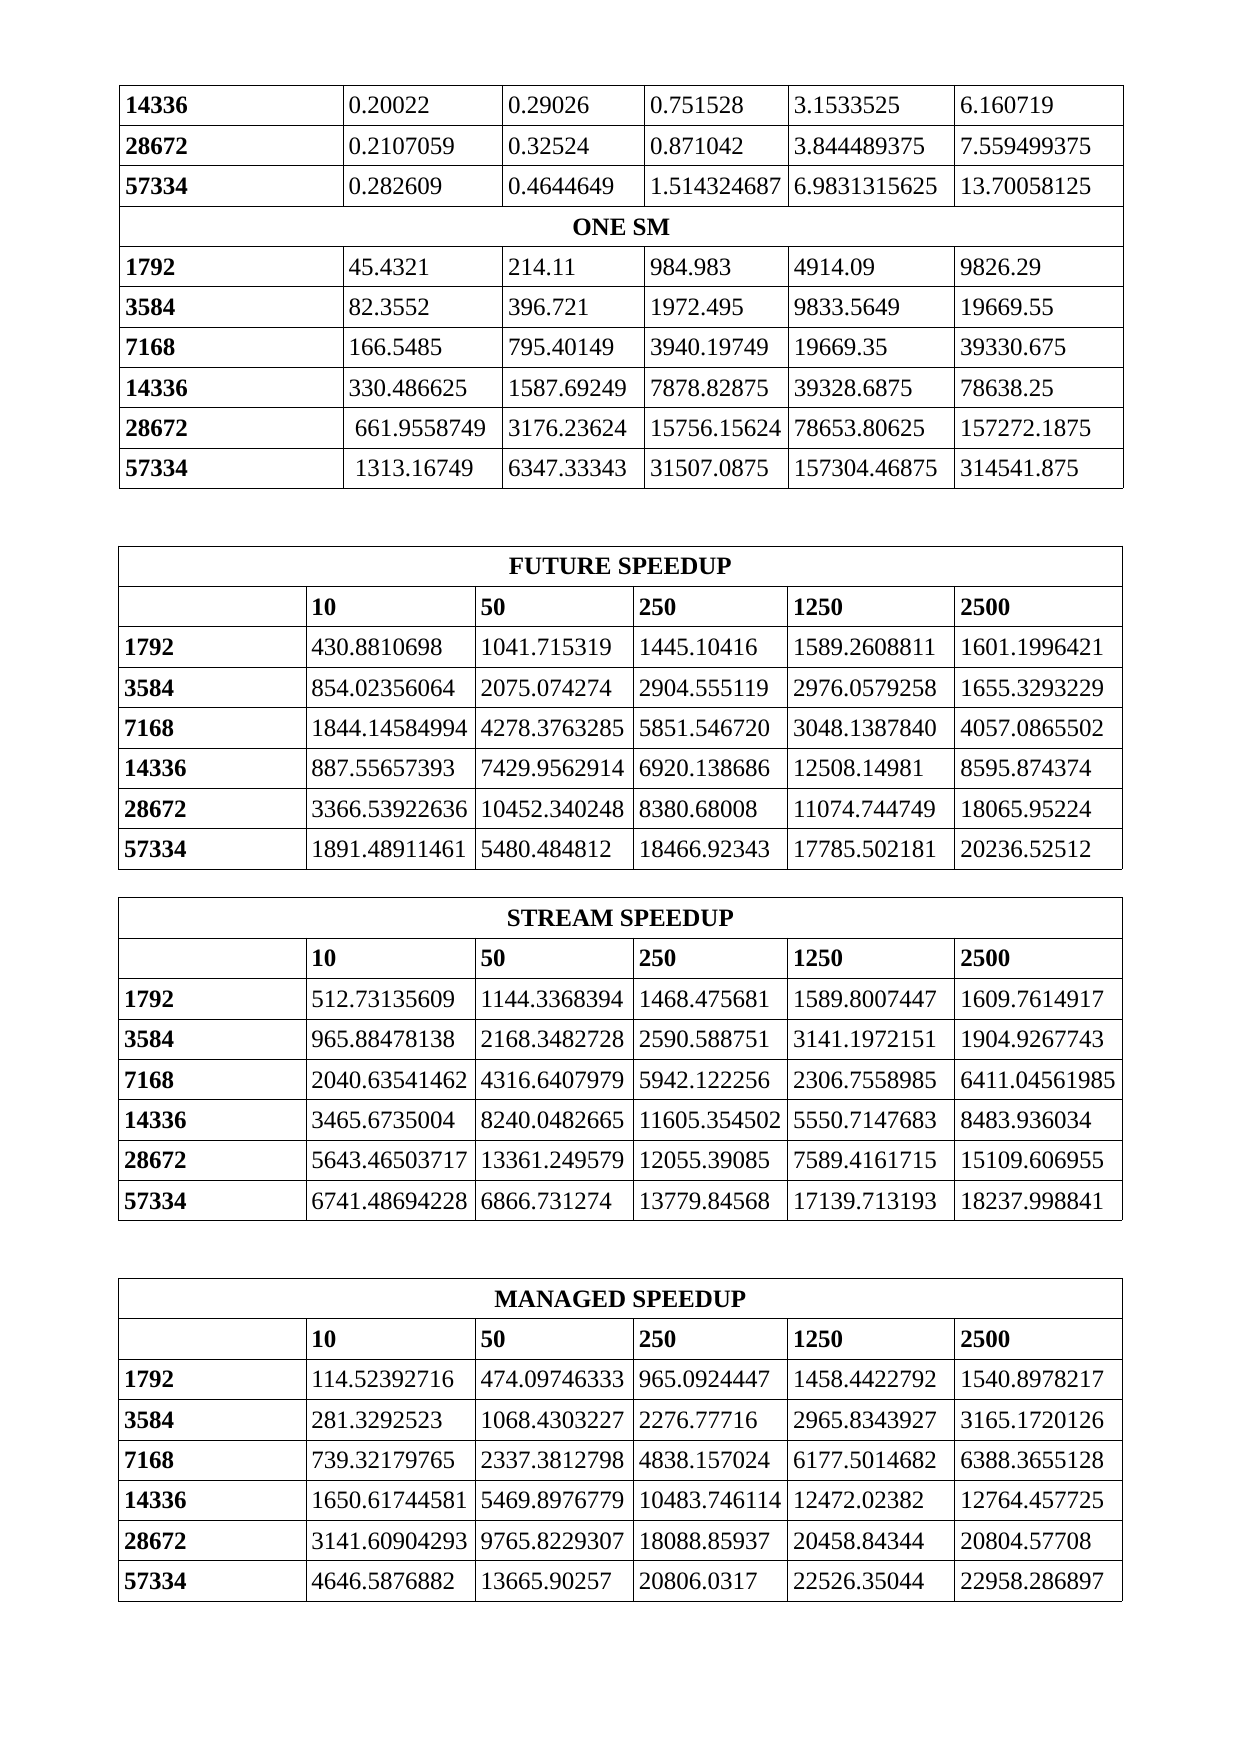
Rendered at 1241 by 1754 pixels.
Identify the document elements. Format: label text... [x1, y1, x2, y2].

table_cell 10452.340248 [476, 789, 633, 828]
table_cell 1792 [119, 1360, 306, 1399]
table_cell 57334 [120, 449, 343, 488]
table_cell 2075.074274 [476, 668, 633, 707]
table_cell 2306.7558985 [788, 1060, 954, 1099]
table_cell 1891.48911461 [307, 829, 475, 868]
table_cell 1792 [119, 627, 306, 667]
table_cell 2500 [955, 939, 1122, 978]
table_cell 1250 [788, 1319, 954, 1358]
table_cell 7168 [120, 328, 343, 367]
table_cell 0.32524 [503, 126, 644, 165]
table_cell 5550.7147683 [788, 1100, 954, 1139]
table_cell 114.52392716 [307, 1360, 475, 1399]
table_cell 11605.354502 [634, 1100, 787, 1139]
table_cell 28672 [119, 1521, 306, 1560]
table_cell 9826.29 [955, 247, 1123, 286]
table_cell 4278.3763285 [476, 708, 633, 747]
table_cell 314541.875 [955, 449, 1123, 488]
table_cell 166.5485 [344, 328, 502, 367]
table_cell 157304.46875 [789, 449, 954, 488]
table_cell 18466.92343 [634, 829, 787, 868]
table_cell 12055.39085 [634, 1141, 787, 1180]
table_cell 17785.502181 [788, 829, 954, 868]
table_cell 3176.23624 [503, 408, 644, 448]
table_cell 7168 [119, 1441, 306, 1480]
table_cell 10 [307, 939, 475, 978]
table_cell 13779.84568 [634, 1181, 787, 1220]
table_cell 0.29026 [503, 86, 644, 125]
table_cell 7878.82875 [645, 368, 788, 407]
table_cell 3141.60904293 [307, 1521, 475, 1560]
table_cell 12508.14981 [788, 749, 954, 788]
table_cell 57334 [119, 829, 306, 868]
table_cell 0.282609 [344, 166, 502, 206]
table_cell 57334 [119, 1561, 306, 1601]
table_cell 1904.9267743 [955, 1020, 1122, 1059]
table_cell 965.0924447 [634, 1360, 787, 1399]
table_cell 19669.55 [955, 287, 1123, 327]
table_cell 45.4321 [344, 247, 502, 286]
table_cell 7429.9562914 [476, 749, 633, 788]
table_cell 6.9831315625 [789, 166, 954, 206]
table_cell 0.871042 [645, 126, 788, 165]
table_cell 8483.936034 [955, 1100, 1122, 1139]
table_cell 0.2107059 [344, 126, 502, 165]
table_cell 20458.84344 [788, 1521, 954, 1560]
table_cell 1144.3368394 [476, 979, 633, 1019]
table_cell 18088.85937 [634, 1521, 787, 1560]
table_cell 1041.715319 [476, 627, 633, 667]
table_cell 28672 [119, 1141, 306, 1180]
table_cell 28672 [119, 789, 306, 828]
table_cell 3141.1972151 [788, 1020, 954, 1059]
table_cell 854.02356064 [307, 668, 475, 707]
table_cell 1844.14584994 [307, 708, 475, 747]
table_cell 50 [476, 1319, 633, 1358]
table_cell 1445.10416 [634, 627, 787, 667]
table_cell 22526.35044 [788, 1561, 954, 1601]
table_cell 6920.138686 [634, 749, 787, 788]
table_cell 5643.46503717 [307, 1141, 475, 1180]
table_cell 3165.1720126 [955, 1400, 1122, 1439]
table_cell 39330.675 [955, 328, 1123, 367]
table_cell 1540.8978217 [955, 1360, 1122, 1399]
table_cell 39328.6875 [789, 368, 954, 407]
table_cell 739.32179765 [307, 1441, 475, 1480]
table_cell 57334 [120, 166, 343, 206]
table_cell 3048.1387840 [788, 708, 954, 747]
table_cell 2500 [955, 587, 1122, 626]
table_cell 14336 [119, 749, 306, 788]
table_cell 10 [307, 587, 475, 626]
table_cell 1792 [120, 247, 343, 286]
table_cell 12764.457725 [955, 1481, 1122, 1520]
table_cell 250 [634, 939, 787, 978]
table_cell 396.721 [503, 287, 644, 327]
table_cell 3.844489375 [789, 126, 954, 165]
table_cell 78653.80625 [789, 408, 954, 448]
table_cell 31507.0875 [645, 449, 788, 488]
table_cell 4646.5876882 [307, 1561, 475, 1601]
table_cell 6866.731274 [476, 1181, 633, 1220]
table_cell 1250 [788, 939, 954, 978]
table_cell 57334 [119, 1181, 306, 1220]
table_cell 11074.744749 [788, 789, 954, 828]
table_cell 157272.1875 [955, 408, 1123, 448]
table_cell 1650.61744581 [307, 1481, 475, 1520]
table_cell 12472.02382 [788, 1481, 954, 1520]
table_cell 0.751528 [645, 86, 788, 125]
table_cell 20804.57708 [955, 1521, 1122, 1560]
table_cell 2976.0579258 [788, 668, 954, 707]
table_cell 512.73135609 [307, 979, 475, 1019]
table_cell 50 [476, 587, 633, 626]
table_cell 965.88478138 [307, 1020, 475, 1059]
table_cell 6388.3655128 [955, 1441, 1122, 1480]
table_cell 1972.495 [645, 287, 788, 327]
table_cell 5480.484812 [476, 829, 633, 868]
table_cell 984.983 [645, 247, 788, 286]
table_cell 1655.3293229 [955, 668, 1122, 707]
table_cell 3584 [120, 287, 343, 327]
table_cell 20236.52512 [955, 829, 1122, 868]
table_cell ONE SM [120, 207, 1123, 246]
table_cell 2500 [955, 1319, 1122, 1358]
table_cell 13.70058125 [955, 166, 1123, 206]
table_cell 6347.33343 [503, 449, 644, 488]
table_cell 19669.35 [789, 328, 954, 367]
table_cell 14336 [120, 368, 343, 407]
table_cell 14336 [119, 1481, 306, 1520]
table_cell 7.559499375 [955, 126, 1123, 165]
table_cell 1458.4422792 [788, 1360, 954, 1399]
table_cell 7589.4161715 [788, 1141, 954, 1180]
table_cell 1589.2608811 [788, 627, 954, 667]
table_cell 10483.746114 [634, 1481, 787, 1520]
table_cell 18065.95224 [955, 789, 1122, 828]
table_cell 1587.69249 [503, 368, 644, 407]
table_cell 6741.48694228 [307, 1181, 475, 1220]
table_cell 2904.555119 [634, 668, 787, 707]
table_cell 78638.25 [955, 368, 1123, 407]
table_cell 28672 [120, 126, 343, 165]
table_cell 1068.4303227 [476, 1400, 633, 1439]
table_cell 3366.53922636 [307, 789, 475, 828]
table_cell 6411.04561985 [955, 1060, 1122, 1099]
table_cell 3584 [119, 1400, 306, 1439]
table_cell 9765.8229307 [476, 1521, 633, 1560]
table_cell 1589.8007447 [788, 979, 954, 1019]
table_cell 13665.90257 [476, 1561, 633, 1601]
table_cell 887.55657393 [307, 749, 475, 788]
table_cell 1601.1996421 [955, 627, 1122, 667]
table_cell 50 [476, 939, 633, 978]
table_cell 20806.0317 [634, 1561, 787, 1601]
table_cell 214.11 [503, 247, 644, 286]
table_cell 15756.15624 [645, 408, 788, 448]
table_header MANAGED SPEEDUP [119, 1279, 1122, 1318]
table_cell [119, 1319, 306, 1358]
table_cell 2168.3482728 [476, 1020, 633, 1059]
table_cell 2590.588751 [634, 1020, 787, 1059]
table_cell 3584 [119, 1020, 306, 1059]
table_cell 3.1533525 [789, 86, 954, 125]
table_cell 474.09746333 [476, 1360, 633, 1399]
table_cell 15109.606955 [955, 1141, 1122, 1180]
table_cell 0.4644649 [503, 166, 644, 206]
table_header FUTURE SPEEDUP [119, 547, 1122, 586]
table_cell 1609.7614917 [955, 979, 1122, 1019]
table_header STREAM SPEEDUP [119, 898, 1122, 938]
table_cell 330.486625 [344, 368, 502, 407]
table_cell 1.514324687 [645, 166, 788, 206]
table_cell 13361.249579 [476, 1141, 633, 1180]
table_cell 4316.6407979 [476, 1060, 633, 1099]
table_cell 6177.5014682 [788, 1441, 954, 1480]
table_cell 661.9558749 [344, 408, 502, 448]
table_cell 2337.3812798 [476, 1441, 633, 1480]
table_cell 250 [634, 1319, 787, 1358]
table_cell 9833.5649 [789, 287, 954, 327]
table_cell 1313.16749 [344, 449, 502, 488]
table_cell 8595.874374 [955, 749, 1122, 788]
table_cell 6.160719 [955, 86, 1123, 125]
table_cell 430.8810698 [307, 627, 475, 667]
table_cell 2276.77716 [634, 1400, 787, 1439]
table_cell 7168 [119, 708, 306, 747]
table_cell 1250 [788, 587, 954, 626]
table_cell 4914.09 [789, 247, 954, 286]
table_cell 3940.19749 [645, 328, 788, 367]
table_cell 5469.8976779 [476, 1481, 633, 1520]
table_cell 2965.8343927 [788, 1400, 954, 1439]
table_cell 795.40149 [503, 328, 644, 367]
table_cell 5851.546720 [634, 708, 787, 747]
table_cell 8380.68008 [634, 789, 787, 828]
table_cell 4838.157024 [634, 1441, 787, 1480]
table_cell 250 [634, 587, 787, 626]
table_cell 281.3292523 [307, 1400, 475, 1439]
table_cell 5942.122256 [634, 1060, 787, 1099]
table_cell 7168 [119, 1060, 306, 1099]
table_cell 10 [307, 1319, 475, 1358]
table_cell 18237.998841 [955, 1181, 1122, 1220]
table_cell 28672 [120, 408, 343, 448]
table_cell 0.20022 [344, 86, 502, 125]
table_cell 1468.475681 [634, 979, 787, 1019]
table_cell 4057.0865502 [955, 708, 1122, 747]
table_cell 14336 [120, 86, 343, 125]
table_cell 3465.6735004 [307, 1100, 475, 1139]
table_cell 17139.713193 [788, 1181, 954, 1220]
table_cell 8240.0482665 [476, 1100, 633, 1139]
table_cell 22958.286897 [955, 1561, 1122, 1601]
table_cell 14336 [119, 1100, 306, 1139]
table_cell [119, 587, 306, 626]
table_cell 2040.63541462 [307, 1060, 475, 1099]
table_cell [119, 939, 306, 978]
table_cell 1792 [119, 979, 306, 1019]
table_cell 3584 [119, 668, 306, 707]
table_cell 82.3552 [344, 287, 502, 327]
